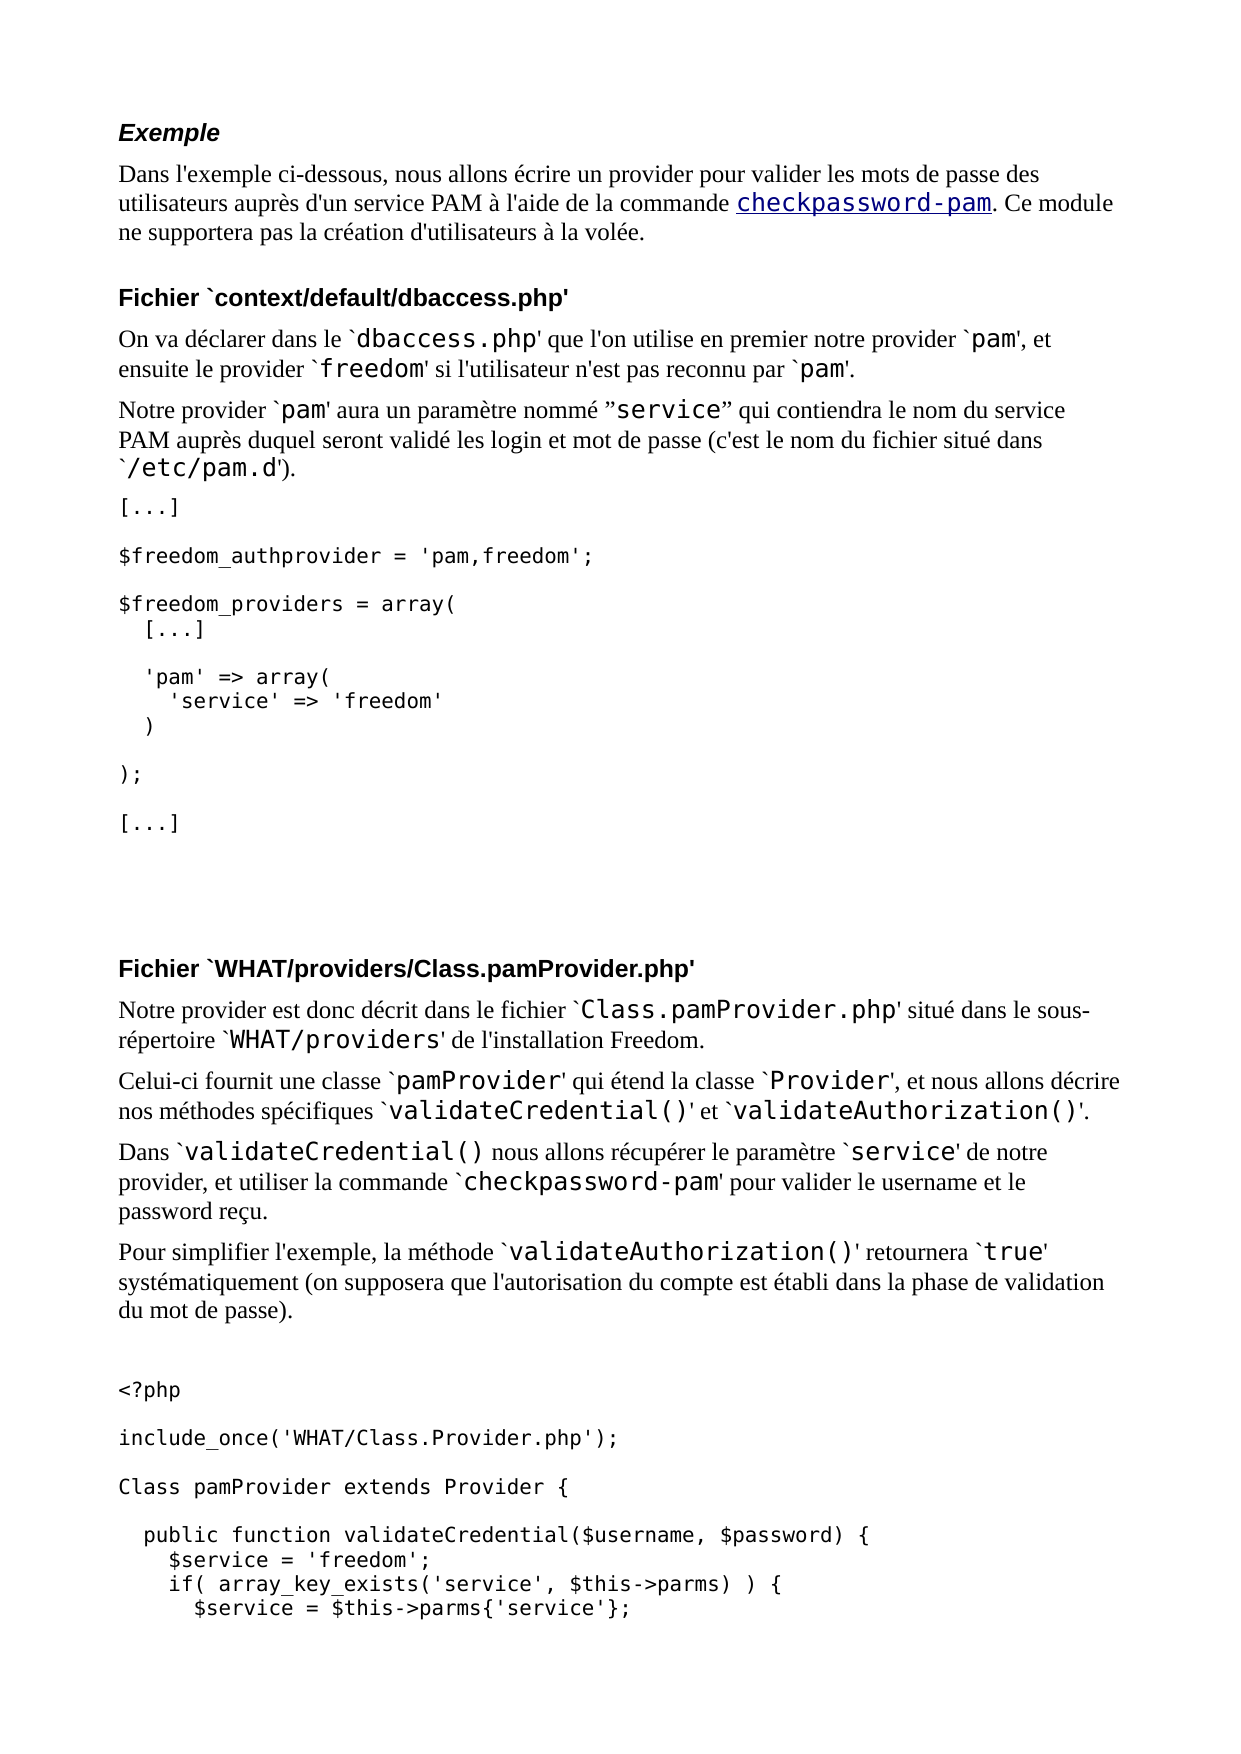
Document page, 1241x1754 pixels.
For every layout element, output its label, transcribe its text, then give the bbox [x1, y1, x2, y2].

text On va déclarer dans le `dbaccess.php' que l'on utilise en premier notre provider `pam', et ensuite le provider `freedom' si l'utilisateur n'est pas reconnu par `pam'. [118, 324, 1122, 383]
text Dans l'exemple ci-dessous, nous allons écrire un provider pour valider les mots de passe des utilisateurs auprès d'un service PAM à l'aide de la commande checkpassword-pam. Ce module ne supportera pas la création d'utilisateurs à la volée. [118, 159, 1122, 246]
subtitle Fichier `context/default/dbaccess.php' [118, 283, 1122, 312]
text Notre provider `pam' aura un paramètre nommé ”service” qui contiendra le nom du service PAM auprès duquel seront validé les login et mot de passe (c'est le nom du fichier situé dans `/etc/pam.d'). [118, 396, 1122, 483]
text <?php include_once('WHAT/Class.Provider.php'); Class pamProvider extends Provider { public function validateCredential($username, $password) { $service = 'freedom'; if( array_key_exists('service', $this->parms) ) { $service = $this->parms{'service'}; [118, 1378, 1122, 1621]
text Notre provider est donc décrit dans le fichier `Class.pamProvider.php' situé dans le sous-répertoire `WHAT/providers' de l'installation Freedom. [118, 995, 1122, 1054]
subtitle Exemple [118, 118, 1122, 147]
subtitle Fichier `WHAT/providers/Class.pamProvider.php' [118, 954, 1122, 983]
text [...] $freedom_authprovider = 'pam,freedom'; $freedom_providers = array( [...] 'pam' => array( 'service' => 'freedom' ) ); [...] [118, 495, 1122, 859]
text Celui-ci fournit une classe `pamProvider' qui étend la classe `Provider', et nous allons décrire nos méthodes spécifiques `validateCredential()' et `validateAuthorization()'. [118, 1066, 1122, 1125]
text Dans `validateCredential() nous allons récupérer le paramètre `service' de notre provider, et utiliser la commande `checkpassword-pam' pour valider le username et le password reçu. [118, 1137, 1122, 1225]
text Pour simplifier l'exemple, la méthode `validateAuthorization()' retournera `true' systématiquement (on supposera que l'autorisation du compte est établi dans la phase de validation du mot de passe). [118, 1237, 1122, 1324]
